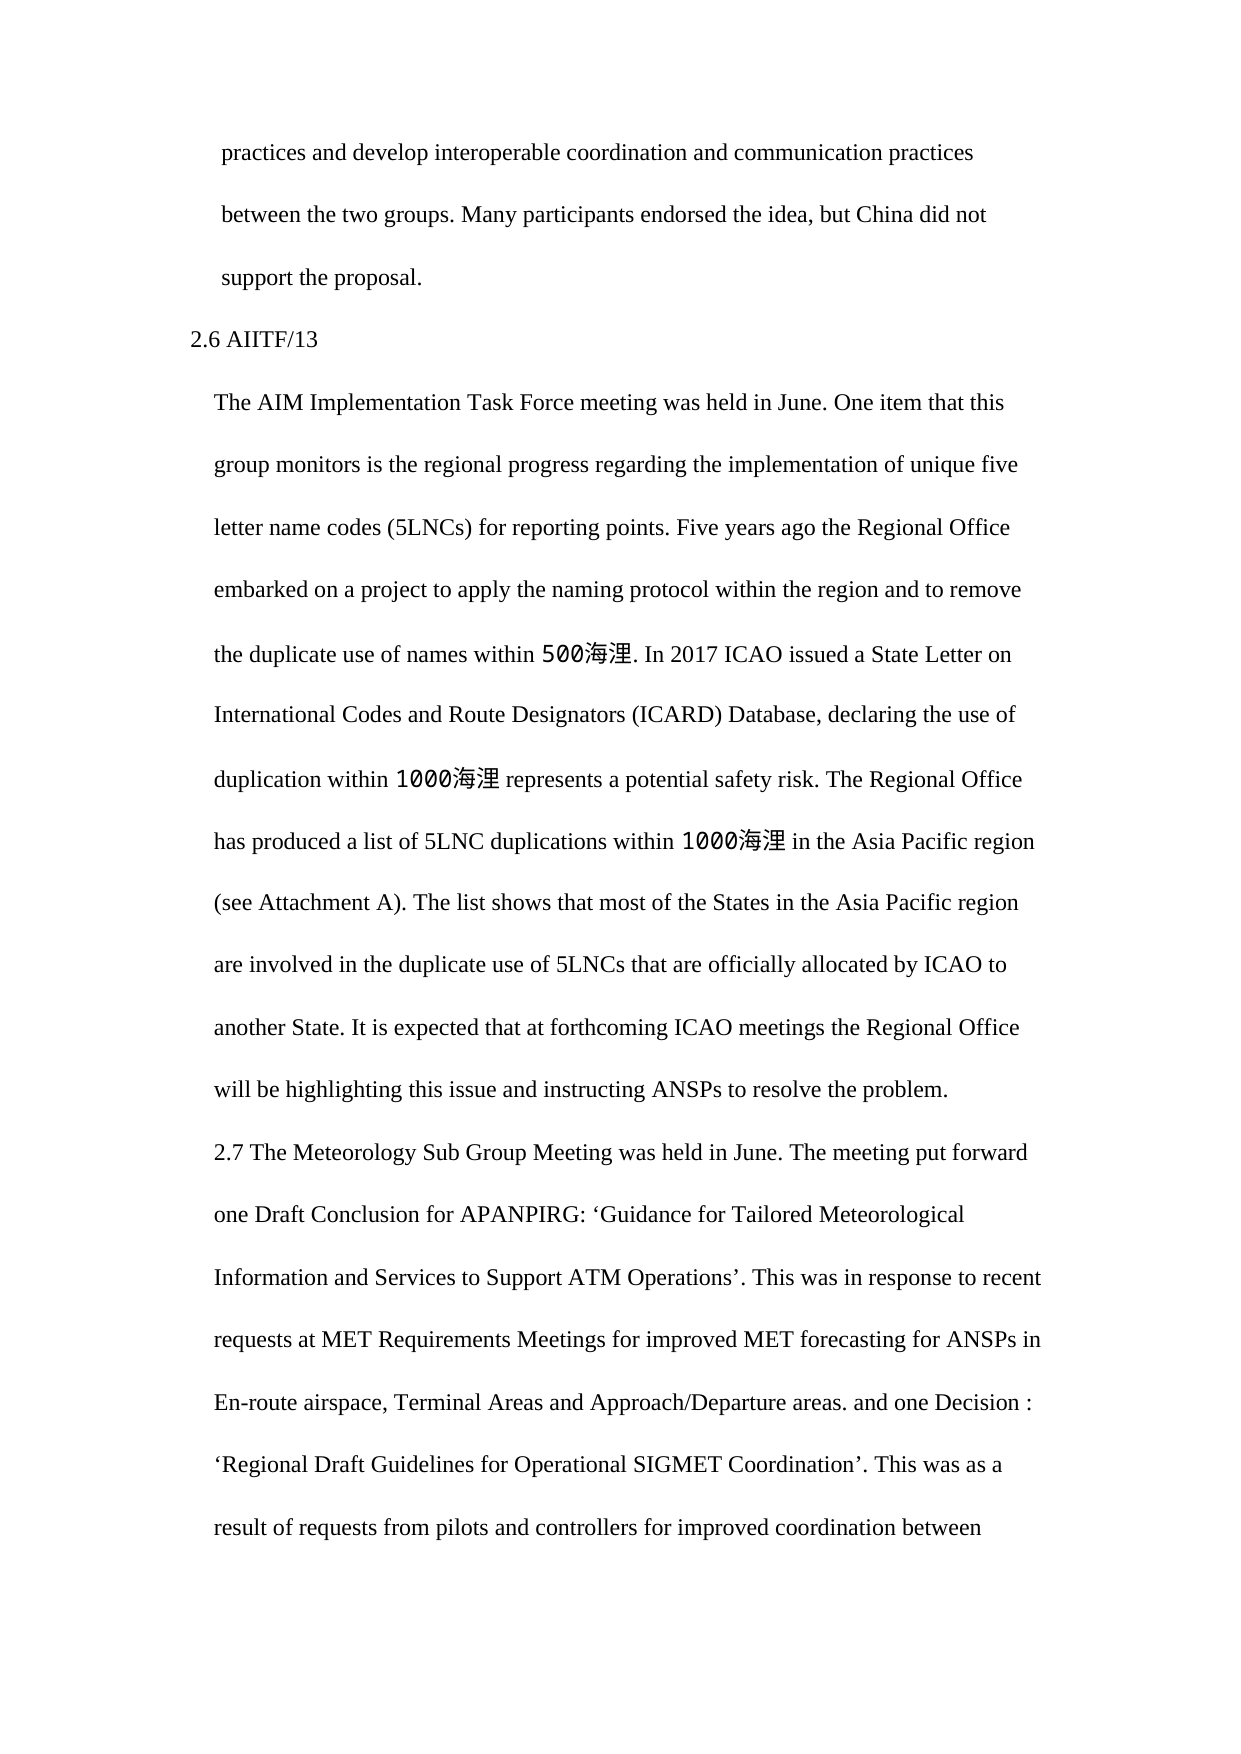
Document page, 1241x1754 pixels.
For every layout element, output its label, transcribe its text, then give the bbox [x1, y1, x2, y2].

text The AIM Implementation Task Force meeting was held in June. One item that this group monitors is the regional progress regarding the implementation of unique five letter name codes (5LNCs) for reporting points. Five years ago the Regional Office embarked on a project to apply the naming protocol within the region and to remove the duplicate use of names within 500海浬. In 2017 ICAO issued a State Letter on International Codes and Route Designators (ICARD) Database, declaring the use of duplication within 1000海浬 represents a potential safety risk. The Regional Office has produced a list of 5LNC duplications within 1000海浬 in the Asia Pacific region (see Attachment A). The list shows that most of the States in the Asia Pacific region are involved in the duplicate use of 5LNCs that are officially allocated by ICAO to another State. It is expected that at forthcoming ICAO meetings the Regional Office will be highlighting this issue and instructing ANSPs to resolve the problem. [214, 360, 1053, 1110]
text 2.6 AIITF/13 [190, 298, 1053, 360]
text practices and develop interoperable coordination and communication practices between the two groups. Many participants endorsed the idea, but China did not support the proposal. [221, 110, 1053, 298]
text 2.7 The Meteorology Sub Group Meeting was held in June. The meeting put forward one Draft Conclusion for APANPIRG: ‘Guidance for Tailored Meteorological Information and Services to Support ATM Operations’. This was in response to recent requests at MET Requirements Meetings for improved MET forecasting for ANSPs in En-route airspace, Terminal Areas and Approach/Departure areas. and one Decision : ‘Regional Draft Guidelines for Operational SIGMET Coordination’. This was as a result of requests from pilots and controllers for improved coordination between [214, 1110, 1053, 1548]
